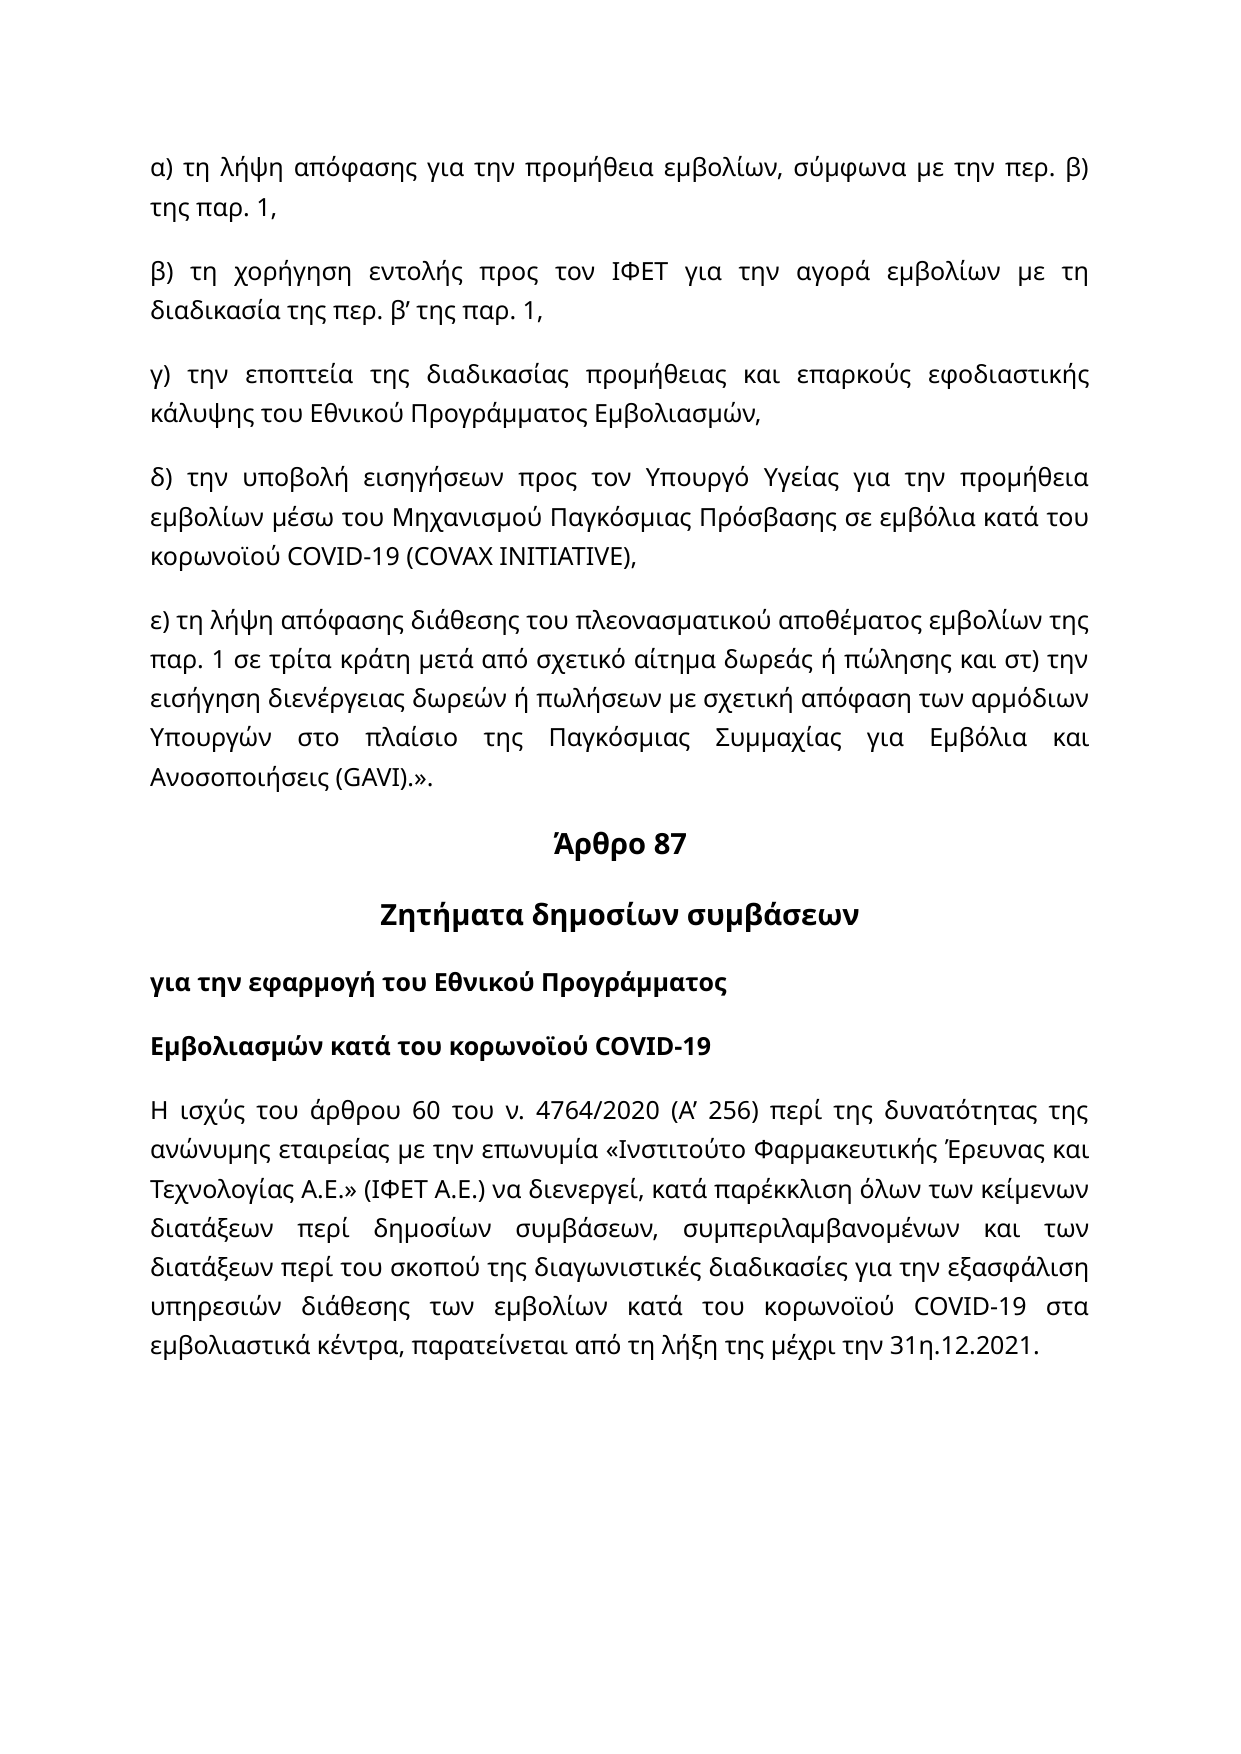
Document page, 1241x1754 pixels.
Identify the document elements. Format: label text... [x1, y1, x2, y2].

text Εμβολιασμών κατά του κορωνοϊού COVID-19 [150, 1029, 1090, 1063]
subtitle Ζητήματα δημοσίων συμβάσεων [150, 894, 1090, 934]
text για την εφαρμογή του Εθνικού Προγράμματος [150, 964, 1090, 999]
text α) τη λήψη απόφασης για την προμήθεια εμβολίων, σύμφωνα με την περ. β) της παρ. 1, [150, 150, 1090, 223]
subtitle Άρθρο 87 [150, 823, 1090, 863]
text δ) την υποβολή εισηγήσεων προς τον Υπουργό Υγείας για την προμήθεια εμβολίων μέσω του Μηχανισμού Παγκόσμιας Πρόσβασης σε εμβόλια κατά του κορωνοϊού COVID-19 (COVAX INITIATIVE), [150, 460, 1090, 572]
text γ) την εποπτεία της διαδικασίας προμήθειας και επαρκούς εφοδιαστικής κάλυψης του Εθνικού Προγράμματος Εμβολιασμών, [150, 357, 1090, 430]
text ε) τη λήψη απόφασης διάθεσης του πλεονασματικού αποθέματος εμβολίων της παρ. 1 σε τρίτα κράτη μετά από σχετικό αίτημα δωρεάς ή πώλησης και στ) την εισήγηση διενέργειας δωρεών ή πωλήσεων με σχετική απόφαση των αρμόδιων Υπουργών στο πλαίσιο της Παγκόσμιας Συμμαχίας για Εμβόλια και Ανοσοποιήσεις (GAVI).». [150, 602, 1090, 793]
text Η ισχύς του άρθρου 60 του ν. 4764/2020 (Α’ 256) περί της δυνατότητας της ανώνυμης εταιρείας με την επωνυμία «Ινστιτούτο Φαρμακευτικής Έρευνας και Τεχνολογίας Α.Ε.» (ΙΦΕΤ Α.Ε.) να διενεργεί, κατά παρέκκλιση όλων των κείμενων διατάξεων περί δημοσίων συμβάσεων, συμπεριλαμβανομένων και των διατάξεων περί του σκοπού της διαγωνιστικές διαδικασίες για την εξασφάλιση υπηρεσιών διάθεσης των εμβολίων κατά του κορωνοϊού COVID-19 στα εμβολιαστικά κέντρα, παρατείνεται από τη λήξη της μέχρι την 31η.12.2021. [150, 1093, 1090, 1362]
text β) τη χορήγηση εντολής προς τον ΙΦΕΤ για την αγορά εμβολίων με τη διαδικασία της περ. β’ της παρ. 1, [150, 253, 1090, 327]
